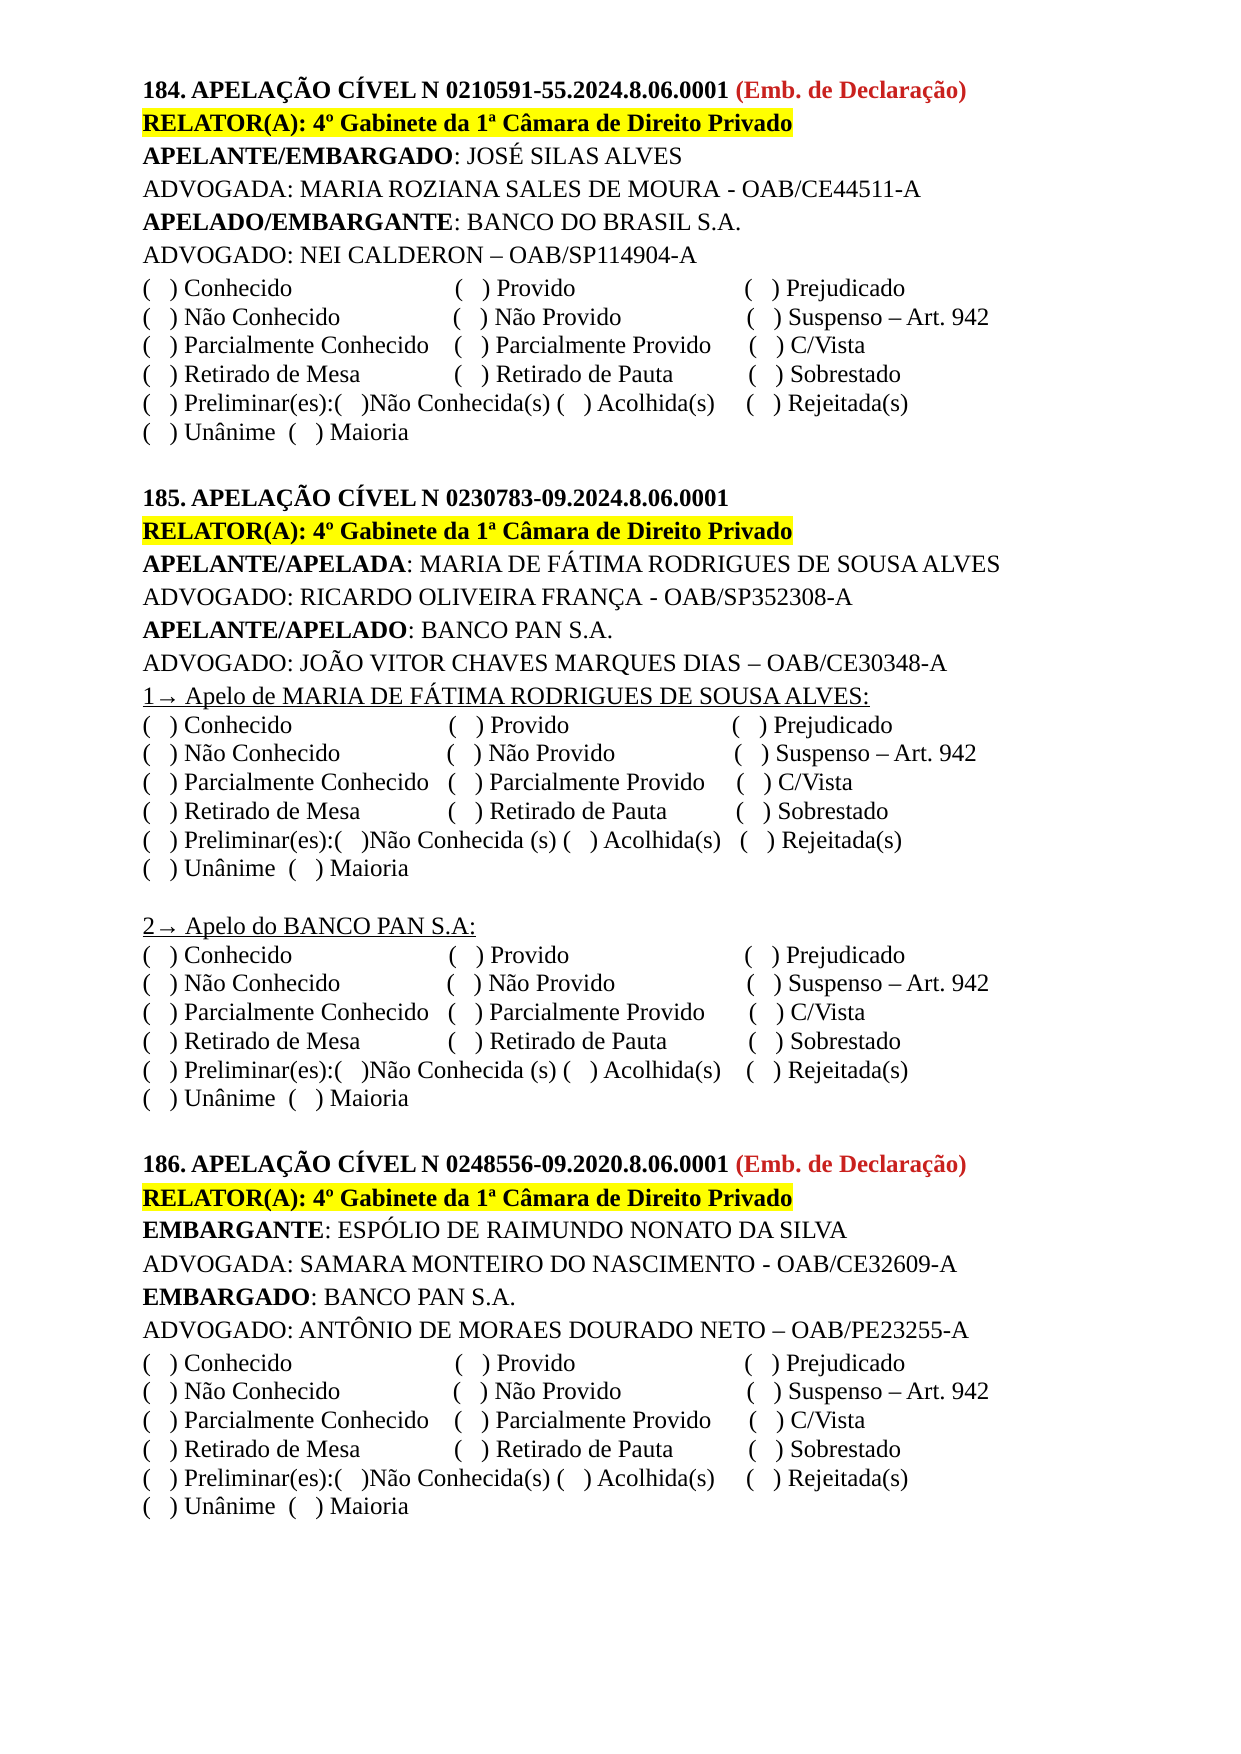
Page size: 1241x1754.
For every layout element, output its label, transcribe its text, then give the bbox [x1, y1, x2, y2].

text ( ) Preliminar(es):( )Não Conhecida(s) ( ) Acolhida(s) ( ) Rejeitada(s) [142, 388, 1158, 417]
text ( ) Não Conhecido ( ) Não Provido ( ) Suspenso – Art. 942 [142, 302, 1158, 331]
text ( ) Unânime ( ) Maioria [142, 853, 1158, 882]
text 184. APELAÇÃO CÍVEL N 0210591-55.2024.8.06.0001 (Emb. de Declaração) RELATOR(A): 4º Gabinete da 1ª Câmara de Direito Privado APELANTE/EMBARGADO: JOSÉ SILAS ALVES ADVOGADA: MARIA ROZIANA SALES DE MOURA - OAB/CE44511-A APELADO/EMBARGANTE: BANCO DO BRASIL S.A. ADVOGADO: NEI CALDERON – OAB/SP114904-A [142, 75, 1188, 269]
text ( ) Retirado de Mesa ( ) Retirado de Pauta ( ) Sobrestado [142, 1026, 1158, 1055]
text ( ) Parcialmente Conhecido ( ) Parcialmente Provido ( ) C/Vista [142, 997, 1158, 1026]
text ( ) Não Conhecido ( ) Não Provido ( ) Suspenso – Art. 942 [142, 968, 1158, 997]
text ( ) Preliminar(es):( )Não Conhecida (s) ( ) Acolhida(s) ( ) Rejeitada(s) [142, 1055, 1158, 1083]
text ( ) Preliminar(es):( )Não Conhecida(s) ( ) Acolhida(s) ( ) Rejeitada(s) [142, 1463, 1158, 1491]
text ( ) Unânime ( ) Maioria [142, 1491, 1158, 1520]
text ( ) Conhecido ( ) Provido ( ) Prejudicado [142, 940, 1141, 968]
text ( ) Parcialmente Conhecido ( ) Parcialmente Provido ( ) C/Vista [142, 331, 1158, 359]
text ( ) Parcialmente Conhecido ( ) Parcialmente Provido ( ) C/Vista [142, 1405, 1158, 1434]
text ( ) Não Conhecido ( ) Não Provido ( ) Suspenso – Art. 942 [142, 1376, 1158, 1405]
text ( ) Unânime ( ) Maioria 186. APELAÇÃO CÍVEL N 0248556-09.2020.8.06.0001 (Emb. de Declaração) RELATOR(A): 4º Gabinete da 1ª Câmara de Direito Privado EMBARGANTE: ESPÓLIO DE RAIMUNDO NONATO DA SILVA ADVOGADA: SAMARA MONTEIRO DO NASCIMENTO - OAB/CE32609-A EMBARGADO: BANCO PAN S.A. ADVOGADO: ANTÔNIO DE MORAES DOURADO NETO – OAB/PE23255-A [142, 1083, 1188, 1343]
text 1→ Apelo de MARIA DE FÁTIMA RODRIGUES DE SOUSA ALVES: [142, 681, 1141, 710]
text 2→ Apelo do BANCO PAN S.A: [142, 911, 1141, 940]
text ( ) Parcialmente Conhecido ( ) Parcialmente Provido ( ) C/Vista [142, 767, 1158, 796]
text ( ) Preliminar(es):( )Não Conhecida (s) ( ) Acolhida(s) ( ) Rejeitada(s) [142, 825, 1158, 853]
text ( ) Não Conhecido ( ) Não Provido ( ) Suspenso – Art. 942 [142, 738, 1158, 767]
text ( ) Conhecido ( ) Provido ( ) Prejudicado [142, 1348, 1141, 1376]
text ( ) Unânime ( ) Maioria 185. APELAÇÃO CÍVEL N 0230783-09.2024.8.06.0001 RELATOR(A): 4º Gabinete da 1ª Câmara de Direito Privado APELANTE/APELADA: MARIA DE FÁTIMA RODRIGUES DE SOUSA ALVES ADVOGADO: RICARDO OLIVEIRA FRANÇA - OAB/SP352308-A APELANTE/APELADO: BANCO PAN S.A. ADVOGADO: JOÃO VITOR CHAVES MARQUES DIAS – OAB/CE30348-A [142, 417, 1188, 677]
text ( ) Retirado de Mesa ( ) Retirado de Pauta ( ) Sobrestado [142, 796, 1158, 825]
text ( ) Retirado de Mesa ( ) Retirado de Pauta ( ) Sobrestado [142, 359, 1158, 388]
text ( ) Retirado de Mesa ( ) Retirado de Pauta ( ) Sobrestado [142, 1434, 1158, 1463]
text ( ) Conhecido ( ) Provido ( ) Prejudicado [142, 273, 1141, 302]
text ( ) Conhecido ( ) Provido ( ) Prejudicado [142, 710, 1141, 738]
